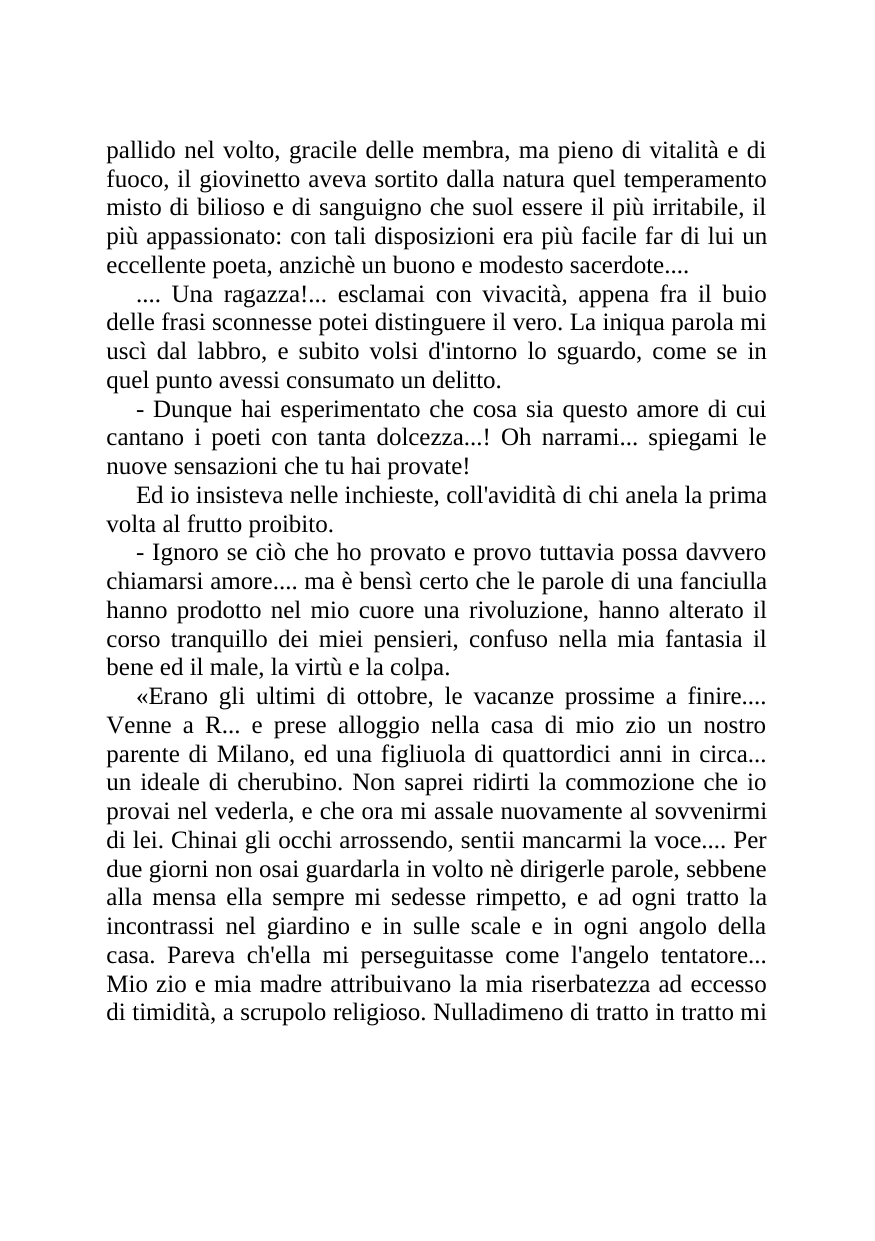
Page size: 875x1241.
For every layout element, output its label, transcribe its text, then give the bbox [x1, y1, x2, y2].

text pallido nel volto, gracile delle membra, ma pieno di vitalità e di fuoco, il giovinetto aveva sortito dalla natura quel temperamento misto di bilioso e di sanguigno che suol essere il più irritabile, il più appassionato: con tali disposizioni era più facile far di lui un eccellente poeta, anzichè un buono e modesto sacerdote.... [106, 135, 768, 279]
text - Dunque hai esperimentato che cosa sia questo amore di cui cantano i poeti con tanta dolcezza...! Oh narrami... spiegami le nuove sensazioni che tu hai provate! [106, 394, 768, 480]
text .... Una ragazza!... esclamai con vivacità, appena fra il buio delle frasi sconnesse potei distinguere il vero. La iniqua parola mi uscì dal labbro, e subito volsi d'intorno lo sguardo, come se in quel punto avessi consumato un delitto. [106, 279, 768, 394]
text Ed io insisteva nelle inchieste, coll'avidità di chi anela la prima volta al frutto proibito. [106, 480, 768, 537]
text - Ignoro se ciò che ho provato e provo tuttavia possa davvero chiamarsi amore.... ma è bensì certo che le parole di una fanciulla hanno prodotto nel mio cuore una rivoluzione, hanno alterato il corso tranquillo dei miei pensieri, confuso nella mia fantasia il bene ed il male, la virtù e la colpa. [106, 537, 768, 681]
text «Erano gli ultimi di ottobre, le vacanze prossime a finire.... Venne a R... e prese alloggio nella casa di mio zio un nostro parente di Milano, ed una figliuola di quattordici anni in circa... un ideale di cherubino. Non saprei ridirti la commozione che io provai nel vederla, e che ora mi assale nuovamente al sovvenirmi di lei. Chinai gli occhi arrossendo, sentii mancarmi la voce.... Per due giorni non osai guardarla in volto nè dirigerle parole, sebbene alla mensa ella sempre mi sedesse rimpetto, e ad ogni tratto la incontrassi nel giardino e in sulle scale e in ogni angolo della casa. Pareva ch'ella mi perseguitasse come l'angelo tentatore... Mio zio e mia madre attribuivano la mia riserbatezza ad eccesso di timidità, a scrupolo religioso. Nulladimeno di tratto in tratto mi [106, 681, 768, 1026]
